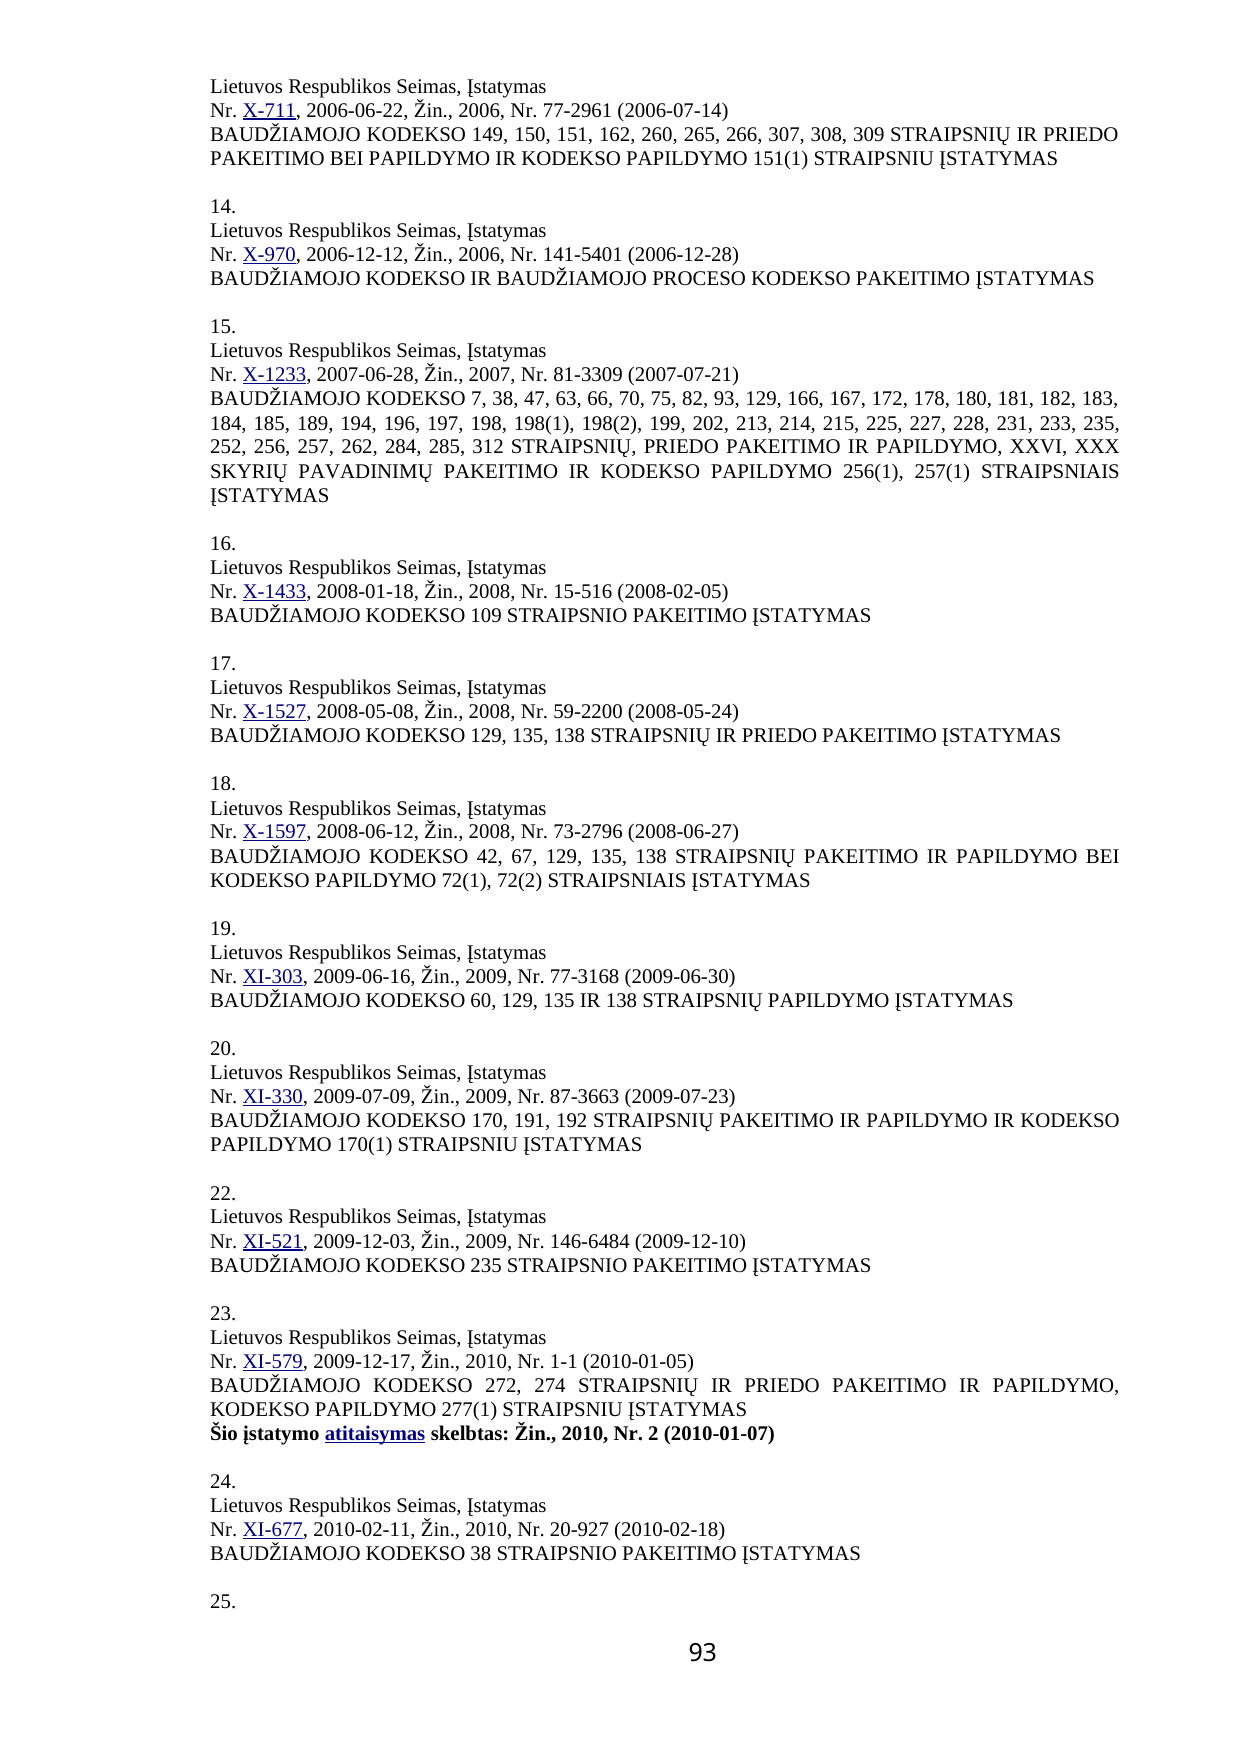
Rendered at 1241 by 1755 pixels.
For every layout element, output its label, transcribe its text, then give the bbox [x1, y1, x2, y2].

text 18. [210, 771, 1120, 795]
text Nr. X-970, 2006-12-12, Žin., 2006, Nr. 141-5401 (2006-12-28) [210, 242, 1120, 266]
text 20. [210, 1036, 1120, 1060]
text BAUDŽIAMOJO KODEKSO 129, 135, 138 STRAIPSNIŲ IR PRIEDO PAKEITIMO ĮSTATYMAS [210, 723, 1120, 747]
text BAUDŽIAMOJO KODEKSO 109 STRAIPSNIO PAKEITIMO ĮSTATYMAS [210, 603, 1120, 627]
text BAUDŽIAMOJO KODEKSO IR BAUDŽIAMOJO PROCESO KODEKSO PAKEITIMO ĮSTATYMAS [210, 266, 1120, 290]
text Šio įstatymo atitaisymas skelbtas: Žin., 2010, Nr. 2 (2010-01-07) [210, 1421, 1120, 1445]
text BAUDŽIAMOJO KODEKSO 60, 129, 135 IR 138 STRAIPSNIŲ PAPILDYMO ĮSTATYMAS [210, 988, 1120, 1012]
text 15. [210, 314, 1120, 338]
text 14. [210, 194, 1120, 218]
text Lietuvos Respublikos Seimas, Įstatymas [210, 555, 1120, 579]
text Nr. X-1433, 2008-01-18, Žin., 2008, Nr. 15-516 (2008-02-05) [210, 579, 1120, 603]
text Lietuvos Respublikos Seimas, Įstatymas [210, 1325, 1120, 1349]
text 19. [210, 916, 1120, 940]
text BAUDŽIAMOJO KODEKSO 42, 67, 129, 135, 138 STRAIPSNIŲ PAKEITIMO IR PAPILDYMO BEI KODEKSO PAPILDYMO 72(1), 72(2) STRAIPSNIAIS ĮSTATYMAS [210, 843, 1120, 892]
text 22. [210, 1180, 1120, 1204]
text 25. [210, 1589, 1120, 1613]
text BAUDŽIAMOJO KODEKSO 38 STRAIPSNIO PAKEITIMO ĮSTATYMAS [210, 1541, 1120, 1565]
text 23. [210, 1301, 1120, 1325]
text 24. [210, 1469, 1120, 1493]
text Lietuvos Respublikos Seimas, Įstatymas [210, 1060, 1120, 1084]
text Nr. X-711, 2006-06-22, Žin., 2006, Nr. 77-2961 (2006-07-14) [210, 98, 1120, 122]
text Lietuvos Respublikos Seimas, Įstatymas [210, 1204, 1120, 1228]
text BAUDŽIAMOJO KODEKSO 7, 38, 47, 63, 66, 70, 75, 82, 93, 129, 166, 167, 172, 178, 180, 181, 182, 183, 184, 185, 189, 194, 196, 197, 198, 198(1), 198(2), 199, 202, 213, 214, 215, 225, 227, 228, 231, 233, 235, 252, 256, 257, 262, 284, 285, 312 STRAIPSNIŲ, PRIEDO PAKEITIMO IR PAPILDYMO, XXVI, XXX SKYRIŲ PAVADINIMŲ PAKEITIMO IR KODEKSO PAPILDYMO 256(1), 257(1) STRAIPSNIAIS ĮSTATYMAS [210, 386, 1120, 507]
text Nr. XI-677, 2010-02-11, Žin., 2010, Nr. 20-927 (2010-02-18) [210, 1517, 1120, 1541]
text 17. [210, 651, 1120, 675]
text Nr. X-1233, 2007-06-28, Žin., 2007, Nr. 81-3309 (2007-07-21) [210, 362, 1120, 386]
text Lietuvos Respublikos Seimas, Įstatymas [210, 338, 1120, 362]
text Nr. X-1527, 2008-05-08, Žin., 2008, Nr. 59-2200 (2008-05-24) [210, 699, 1120, 723]
text 16. [210, 531, 1120, 555]
text Lietuvos Respublikos Seimas, Įstatymas [210, 795, 1120, 819]
text Lietuvos Respublikos Seimas, Įstatymas [210, 675, 1120, 699]
text Lietuvos Respublikos Seimas, Įstatymas [210, 940, 1120, 964]
text Lietuvos Respublikos Seimas, Įstatymas [210, 1493, 1120, 1517]
text Nr. XI-330, 2009-07-09, Žin., 2009, Nr. 87-3663 (2009-07-23) [210, 1084, 1120, 1108]
text BAUDŽIAMOJO KODEKSO 235 STRAIPSNIO PAKEITIMO ĮSTATYMAS [210, 1253, 1120, 1277]
text Nr. XI-579, 2009-12-17, Žin., 2010, Nr. 1-1 (2010-01-05) [210, 1349, 1120, 1373]
text Nr. X-1597, 2008-06-12, Žin., 2008, Nr. 73-2796 (2008-06-27) [210, 819, 1120, 843]
text Lietuvos Respublikos Seimas, Įstatymas [210, 218, 1120, 242]
text BAUDŽIAMOJO KODEKSO 170, 191, 192 STRAIPSNIŲ PAKEITIMO IR PAPILDYMO IR KODEKSO PAPILDYMO 170(1) STRAIPSNIU ĮSTATYMAS [210, 1108, 1120, 1156]
text Nr. XI-303, 2009-06-16, Žin., 2009, Nr. 77-3168 (2009-06-30) [210, 964, 1120, 988]
text Nr. XI-521, 2009-12-03, Žin., 2009, Nr. 146-6484 (2009-12-10) [210, 1228, 1120, 1253]
text BAUDŽIAMOJO KODEKSO 272, 274 STRAIPSNIŲ IR PRIEDO PAKEITIMO IR PAPILDYMO, KODEKSO PAPILDYMO 277(1) STRAIPSNIU ĮSTATYMAS [210, 1373, 1120, 1421]
text BAUDŽIAMOJO KODEKSO 149, 150, 151, 162, 260, 265, 266, 307, 308, 309 STRAIPSNIŲ IR PRIEDO PAKEITIMO BEI PAPILDYMO IR KODEKSO PAPILDYMO 151(1) STRAIPSNIU ĮSTATYMAS [210, 122, 1120, 170]
text Lietuvos Respublikos Seimas, Įstatymas [210, 73, 1120, 98]
